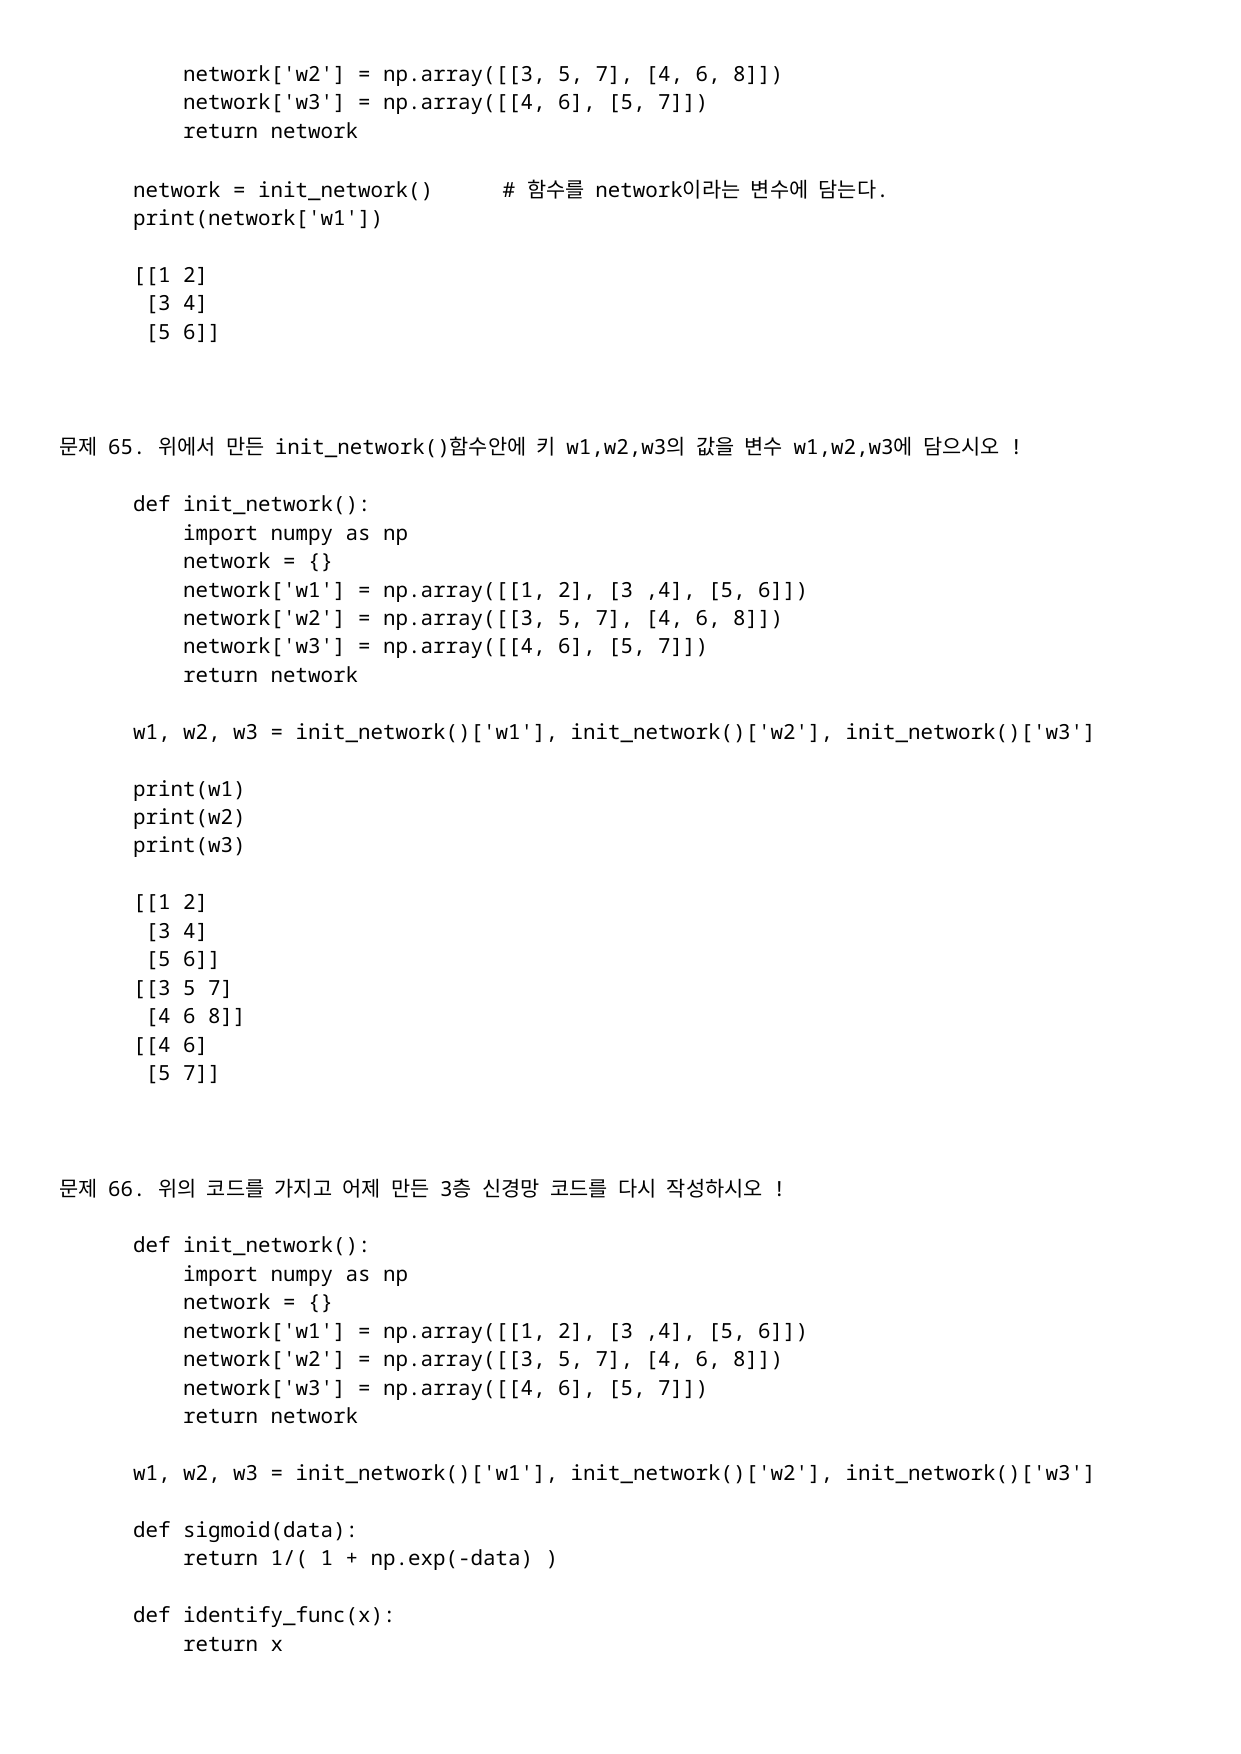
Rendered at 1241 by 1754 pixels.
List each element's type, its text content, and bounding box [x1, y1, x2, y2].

text return x [59, 1629, 1181, 1657]
text return 1/( 1 + np.exp(-data) ) [59, 1543, 1181, 1572]
text return network [59, 1401, 1181, 1430]
text print(w3) [59, 831, 1181, 859]
text 문제 66. 위의 코드를 가지고 어제 만든 3층 신경망 코드를 다시 작성하시오 ! [59, 1172, 1181, 1202]
text network['w3'] = np.array([[4, 6], [5, 7]]) [59, 87, 1181, 116]
text [4 6 8]] [59, 1001, 1181, 1030]
text [3 4] [59, 288, 1181, 317]
text [5 7]] [59, 1058, 1181, 1087]
text network['w3'] = np.array([[4, 6], [5, 7]]) [59, 632, 1181, 660]
text [5 6]] [59, 317, 1181, 345]
text network['w2'] = np.array([[3, 5, 7], [4, 6, 8]]) [59, 603, 1181, 632]
text w1, w2, w3 = init_network()['w1'], init_network()['w2'], init_network()['w3'] [59, 1458, 1181, 1487]
text def init_network(): [59, 489, 1181, 518]
text def sigmoid(data): [59, 1515, 1181, 1543]
text print(network['w1']) [59, 203, 1181, 232]
text return network [59, 660, 1181, 688]
text network['w1'] = np.array([[1, 2], [3 ,4], [5, 6]]) [59, 1316, 1181, 1344]
text [[1 2] [59, 887, 1181, 916]
text [5 6]] [59, 944, 1181, 973]
text import numpy as np [59, 518, 1181, 546]
text [[1 2] [59, 260, 1181, 288]
text import numpy as np [59, 1259, 1181, 1287]
text network = {} [59, 546, 1181, 575]
text print(w2) [59, 802, 1181, 831]
text [[3 5 7] [59, 973, 1181, 1001]
text w1, w2, w3 = init_network()['w1'], init_network()['w2'], init_network()['w3'] [59, 717, 1181, 745]
text [[4 6] [59, 1030, 1181, 1058]
text 문제 65. 위에서 만든 init_network()함수안에 키 w1,w2,w3의 값을 변수 w1,w2,w3에 담으시오 ! [59, 431, 1181, 461]
text def init_network(): [59, 1231, 1181, 1259]
text network['w2'] = np.array([[3, 5, 7], [4, 6, 8]]) [59, 1344, 1181, 1373]
text def identify_func(x): [59, 1600, 1181, 1629]
text [3 4] [59, 916, 1181, 944]
text print(w1) [59, 774, 1181, 802]
text network['w1'] = np.array([[1, 2], [3 ,4], [5, 6]]) [59, 575, 1181, 603]
text network['w2'] = np.array([[3, 5, 7], [4, 6, 8]]) [59, 59, 1181, 87]
text network = {} [59, 1287, 1181, 1316]
text network['w3'] = np.array([[4, 6], [5, 7]]) [59, 1373, 1181, 1401]
text return network [59, 116, 1181, 144]
text network = init_network() # 함수를 network이라는 변수에 담는다. [59, 173, 1181, 203]
